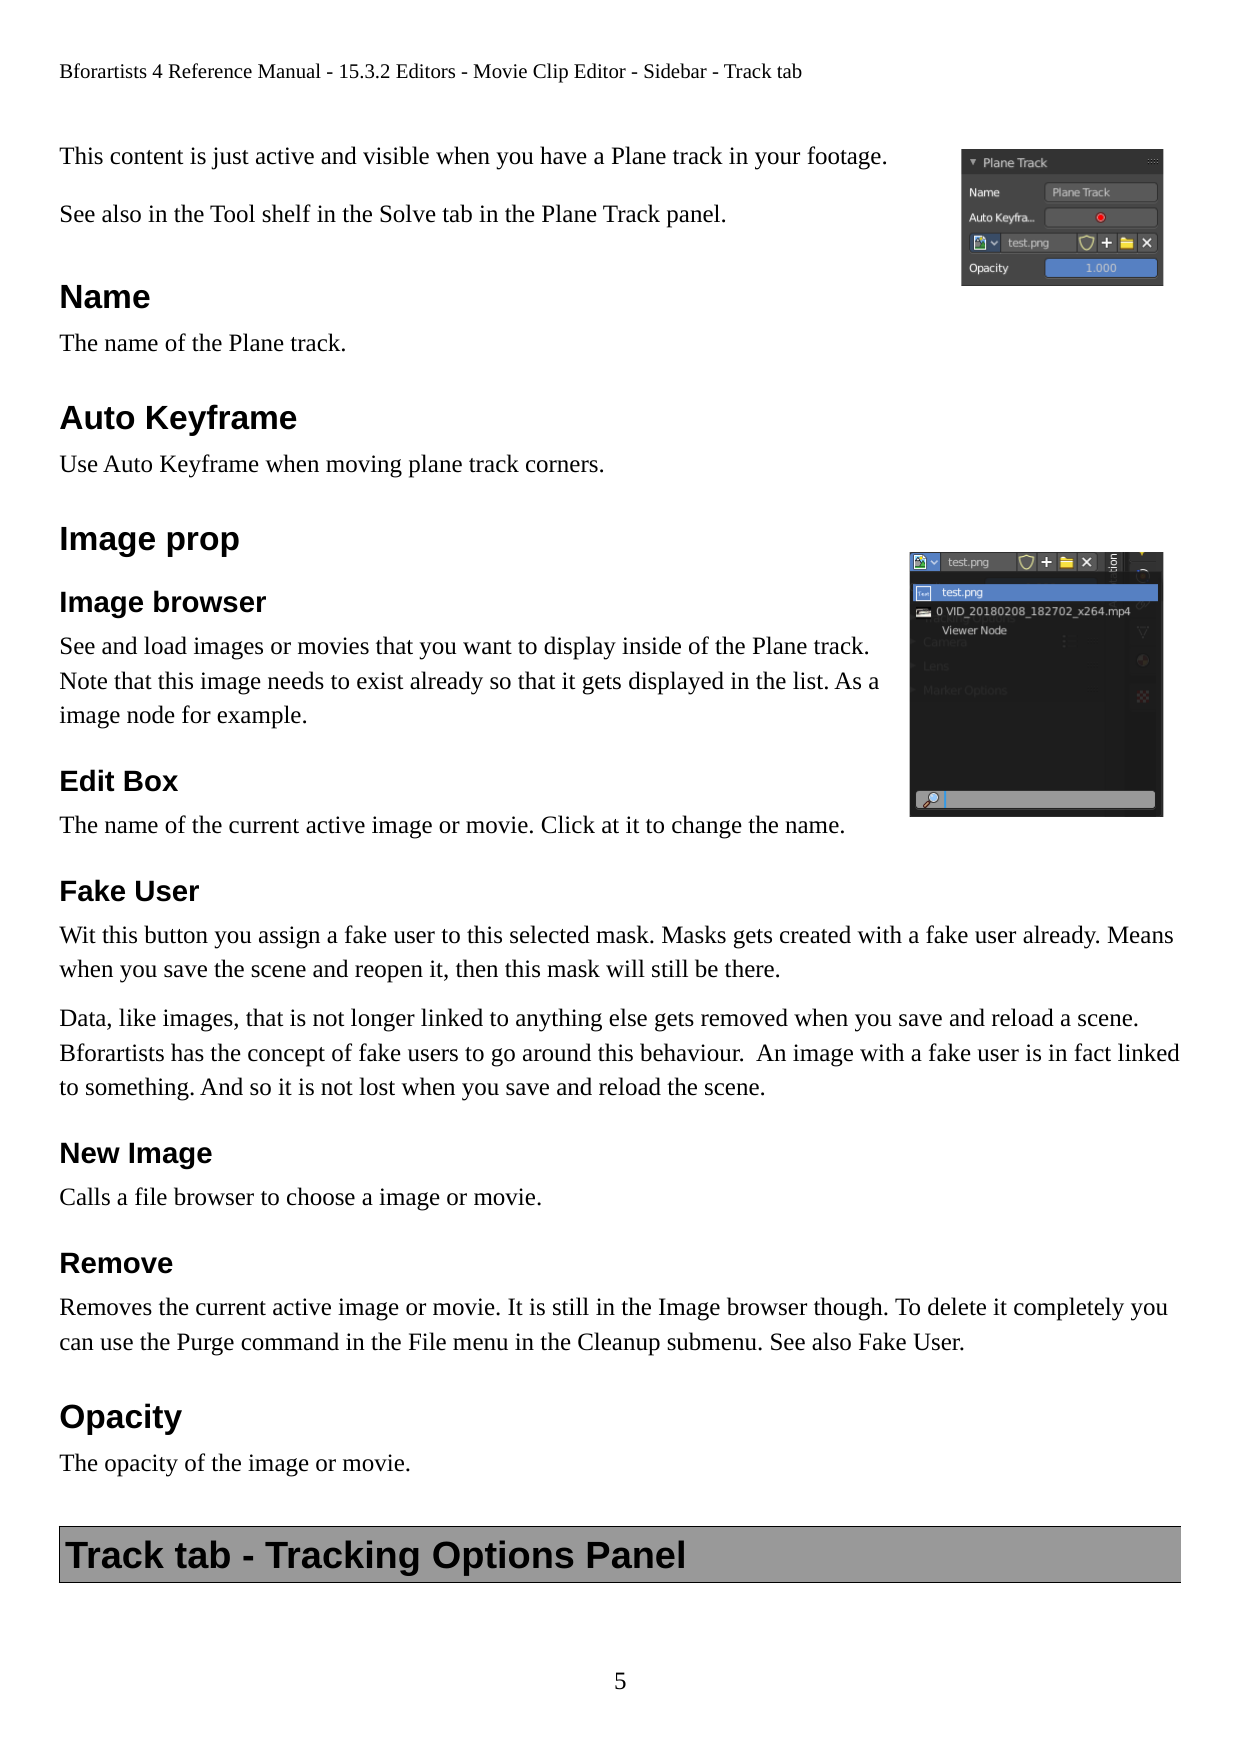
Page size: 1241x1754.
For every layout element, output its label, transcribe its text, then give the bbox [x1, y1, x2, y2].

subtitle Auto Keyframe [59, 398, 1181, 437]
text Data, like images, that is not longer linked to anything else gets removed when you save and reload a scene. Bforartists has the concept of fake users to go around this behaviour. An image with a fake user is in fact linked to something. And so it is not lost when you save and reload the scene. [59, 1003, 1181, 1101]
subtitle Fake User [59, 874, 1181, 907]
subtitle Opacity [59, 1397, 1181, 1435]
subtitle New Image [59, 1136, 1181, 1170]
text The name of the Plane track. [59, 328, 1181, 357]
subtitle Remove [59, 1246, 1181, 1280]
table_header Track tab - Tracking Options Panel [60, 1527, 1181, 1582]
subtitle Edit Box [59, 764, 909, 798]
subtitle [1164, 764, 1181, 798]
picture [909, 552, 1164, 817]
subtitle Name [59, 277, 1181, 316]
text The name of the current active image or movie. Click at it to change the name. [59, 810, 1181, 839]
text Wit this button you assign a fake user to this selected mask. Masks gets created with a fake user already. Means when you save the scene and reopen it, then this mask will still be there. [59, 920, 1181, 983]
subtitle [1164, 585, 1181, 619]
text Use Auto Keyframe when moving plane track corners. [59, 449, 1181, 478]
picture [961, 149, 1164, 286]
text The opacity of the image or movie. [59, 1448, 1181, 1477]
text Removes the current active image or movie. It is still in the Image browser though. To delete it completely you can use the Purge command in the File menu in the Cleanup submenu. See also Fake User. [59, 1292, 1181, 1356]
text See also in the Tool shelf in the Solve tab in the Plane Track panel. [59, 199, 961, 228]
subtitle Image prop [59, 519, 1181, 558]
text Calls a file browser to choose a image or movie. [59, 1182, 1181, 1211]
text See and load images or movies that you want to display inside of the Plane track. Note that this image needs to exist already so that it gets displayed in the list. As a image node for example. [59, 631, 909, 729]
text This content is just active and visible when you have a Plane track in your footage. [59, 141, 1181, 170]
subtitle Image browser [59, 585, 909, 619]
